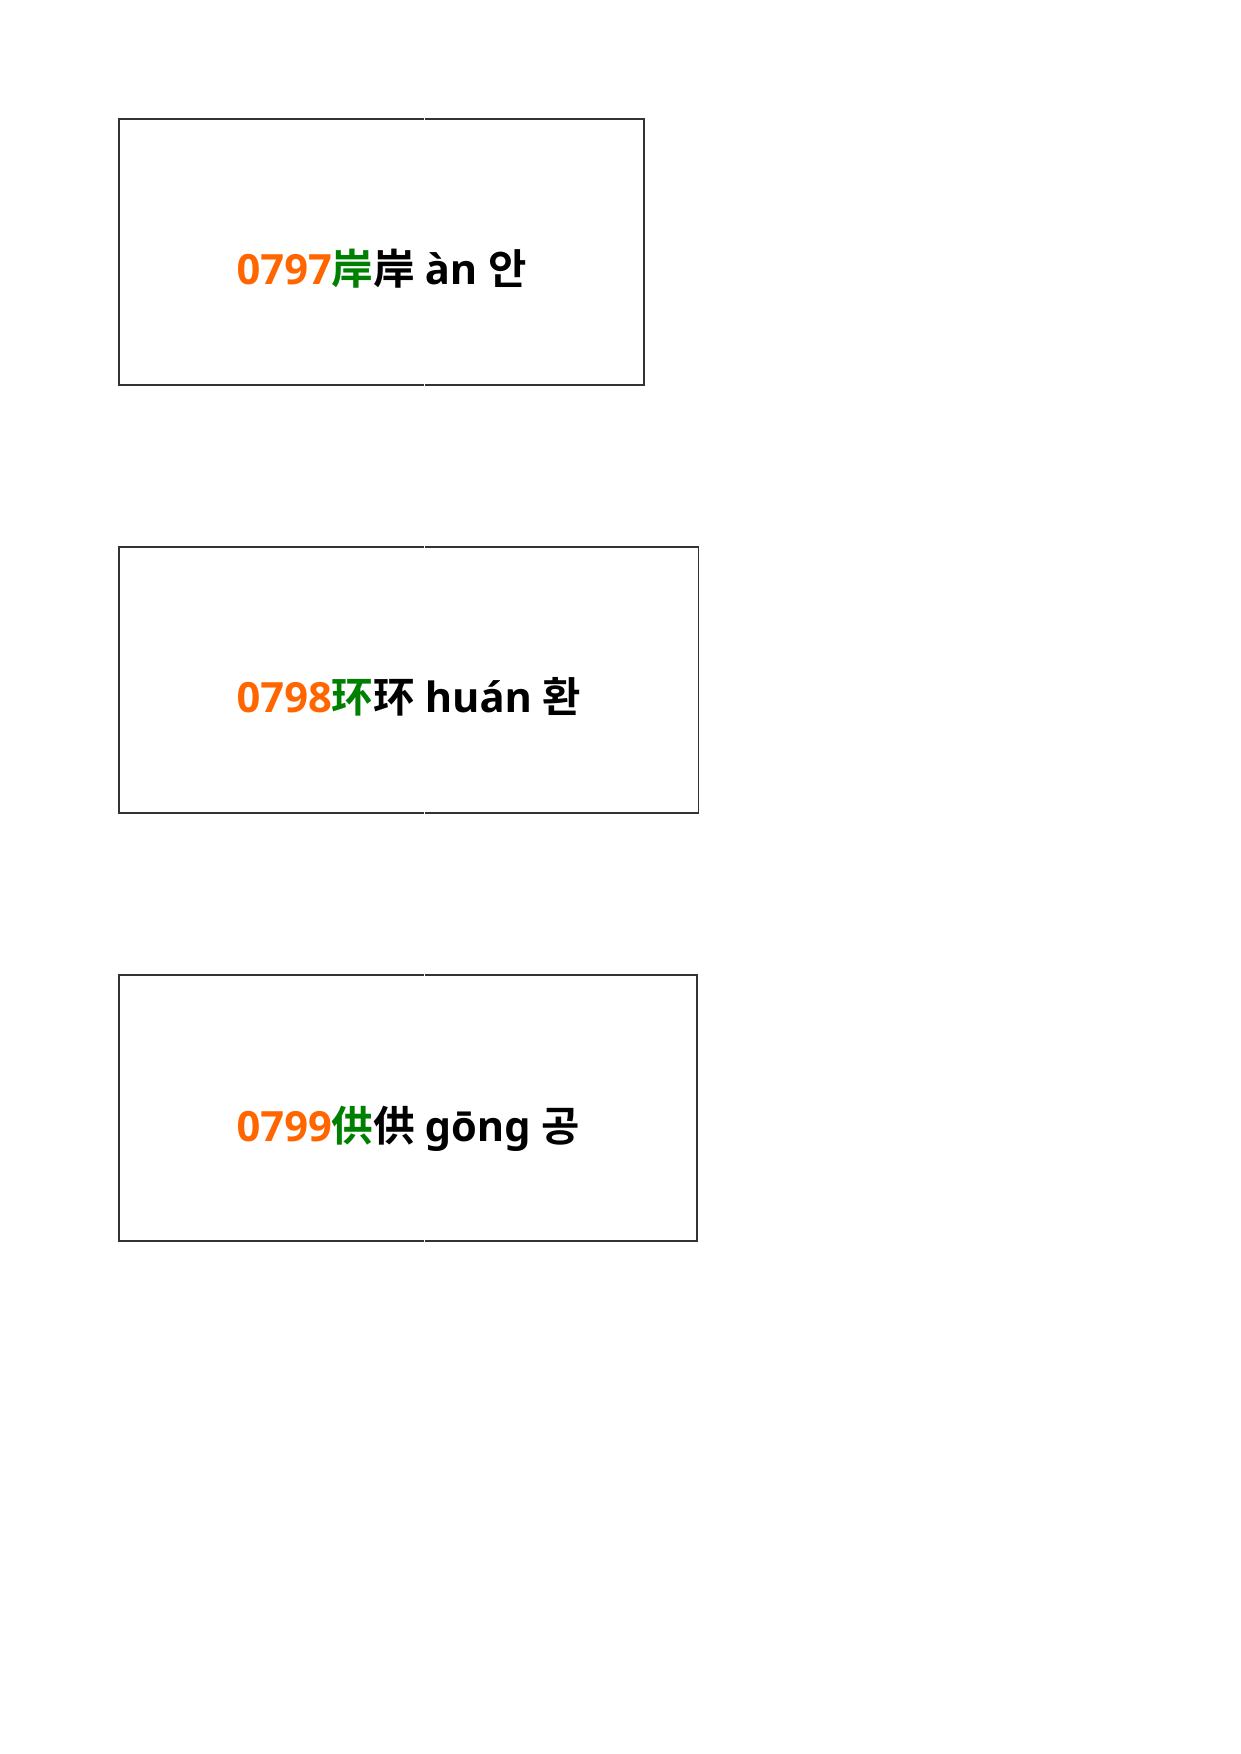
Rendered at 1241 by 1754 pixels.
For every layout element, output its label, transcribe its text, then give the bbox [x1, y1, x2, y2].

text [699, 546, 1122, 814]
text [645, 118, 1122, 386]
text 0797岸岸 àn 안 [120, 119, 643, 385]
text 0798环环 huán 환 [120, 547, 698, 813]
text [698, 974, 1122, 1242]
text 0799供供 gōng 공 [120, 975, 696, 1241]
